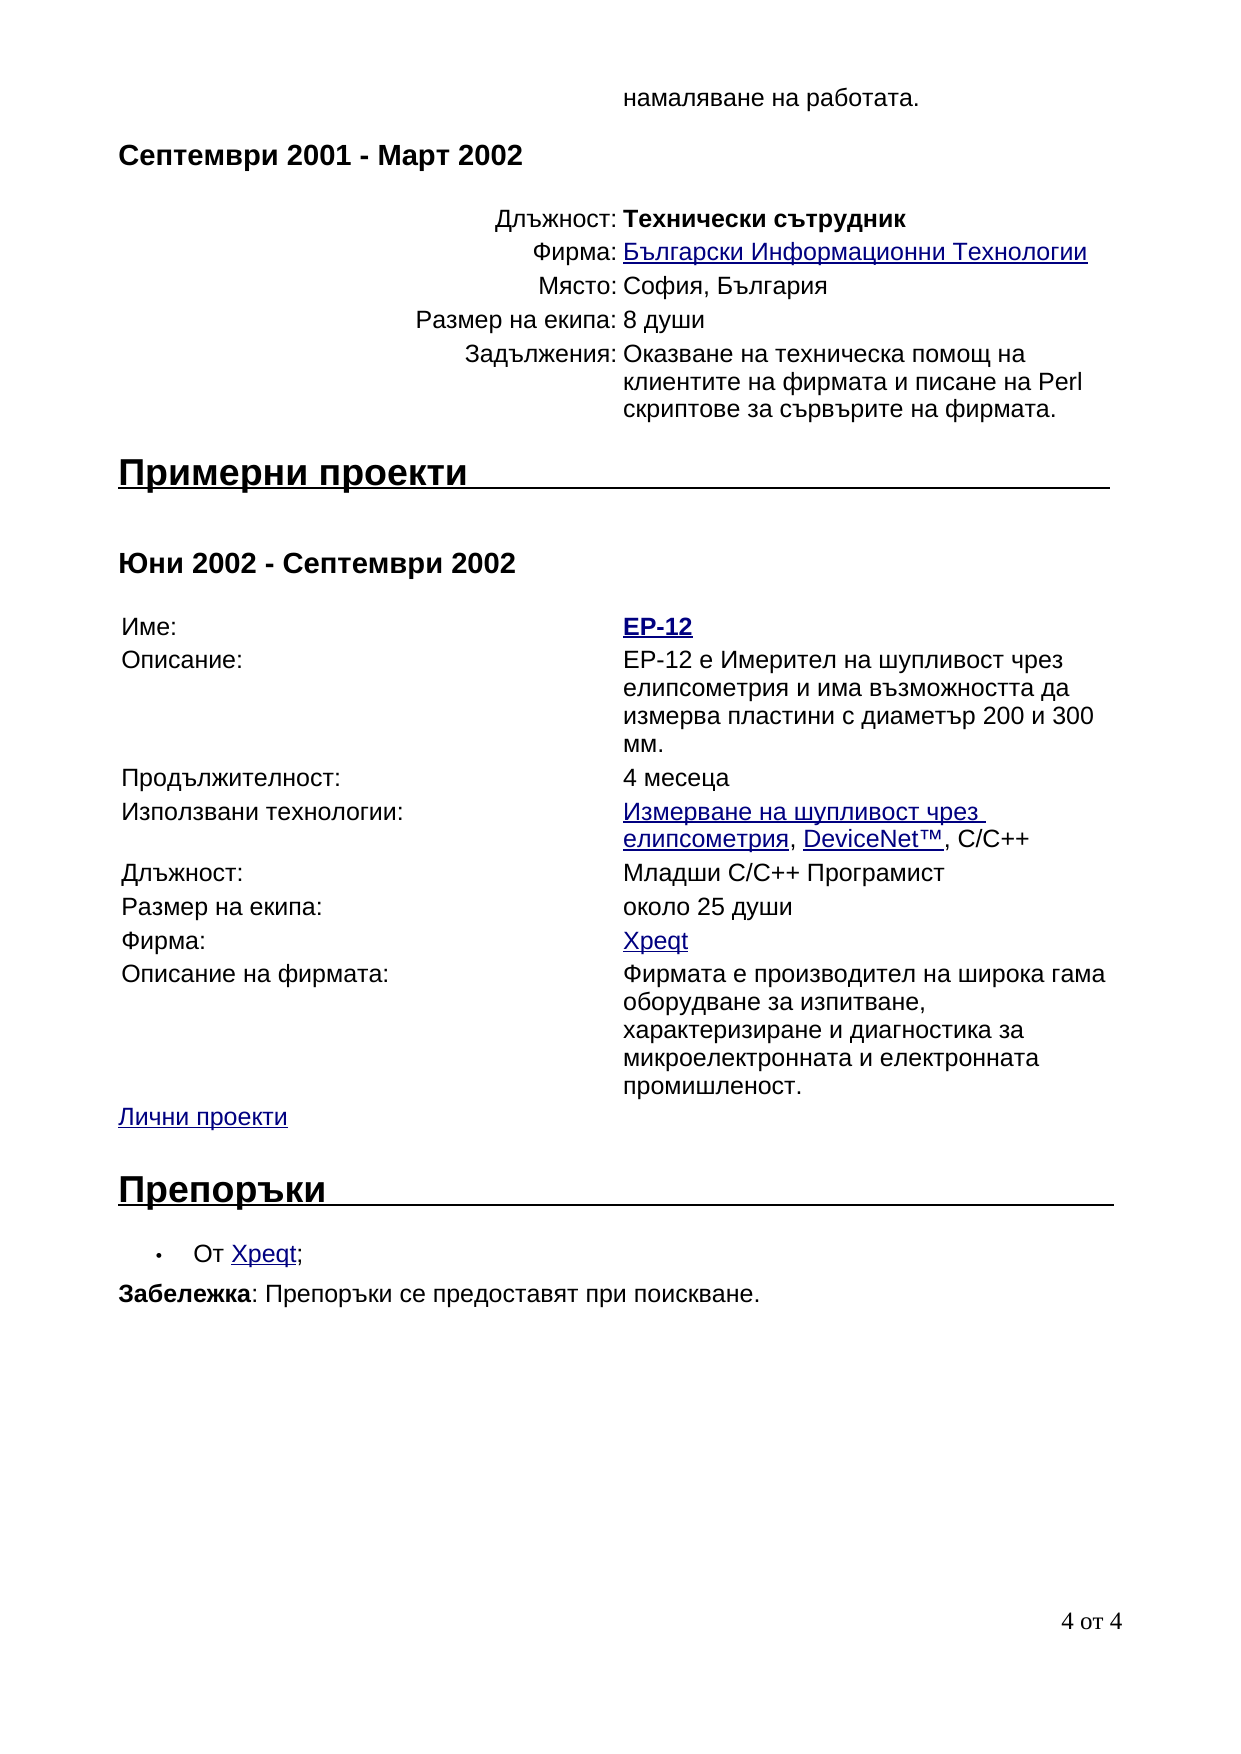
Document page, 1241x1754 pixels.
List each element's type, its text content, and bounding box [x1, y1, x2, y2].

table_cell намаляване на работата. [620, 81, 1122, 114]
table_cell Xpeqt [620, 924, 1122, 957]
table_cell EP-12 е Имерител на шупливост чрез елипсометрия и има възможността да измерва пластини с диаметър 200 и 300 мм. [620, 643, 1122, 761]
table_cell Продължителност: [118, 761, 620, 794]
table_cell Описание: [118, 643, 620, 761]
table_cell 8 души [620, 303, 1122, 336]
table_cell София, България [620, 269, 1122, 303]
table_cell Фирма: [118, 924, 620, 957]
list От Xpeqt; [156, 1239, 1147, 1267]
table_header EP-12 [620, 610, 1122, 643]
table_header Технически сътрудник [620, 201, 1122, 235]
subtitle Септември 2001 - Март 2002 [118, 139, 1122, 172]
table_cell Измерване на шупливост чрез елипсометрия, DeviceNet™, C/C++ [620, 795, 1122, 856]
table_cell Използвани технологии: [118, 795, 620, 856]
table_cell Място: [118, 269, 620, 303]
table_cell Фирмата е производител на широка гама оборудване за изпитване, характеризиране и диагностика за микроелектронната и електронната промишленост. [620, 958, 1122, 1103]
table_cell Български Информационни Технологии [620, 235, 1122, 269]
subtitle Примерни проекти [118, 451, 1122, 493]
table_cell Размер на екипа: [118, 890, 620, 924]
table_cell Длъжност: [118, 856, 620, 890]
table_header Длъжност: [118, 201, 620, 235]
table_cell Размер на екипа: [118, 303, 620, 336]
table_cell 4 месеца [620, 761, 1122, 794]
table_cell около 25 души [620, 890, 1122, 924]
subtitle Препоръки [118, 1168, 1147, 1210]
subtitle Юни 2002 - Септември 2002 [118, 547, 1122, 580]
table_cell Описание на фирмата: [118, 958, 620, 1103]
table_cell Фирма: [118, 235, 620, 269]
table_cell [118, 81, 620, 114]
text Забележка: Препоръки се предоставят при поискване. [118, 1280, 1147, 1308]
table_header Име: [118, 610, 620, 643]
table_cell Задължения: [118, 336, 620, 426]
table_cell Младши C/C++ Програмист [620, 856, 1122, 890]
table_cell Оказване на техническа помощ на клиентите на фирмата и писане на Perl скриптове за сървърите на фирмата. [620, 336, 1122, 426]
text Лични проекти [118, 1103, 1122, 1131]
